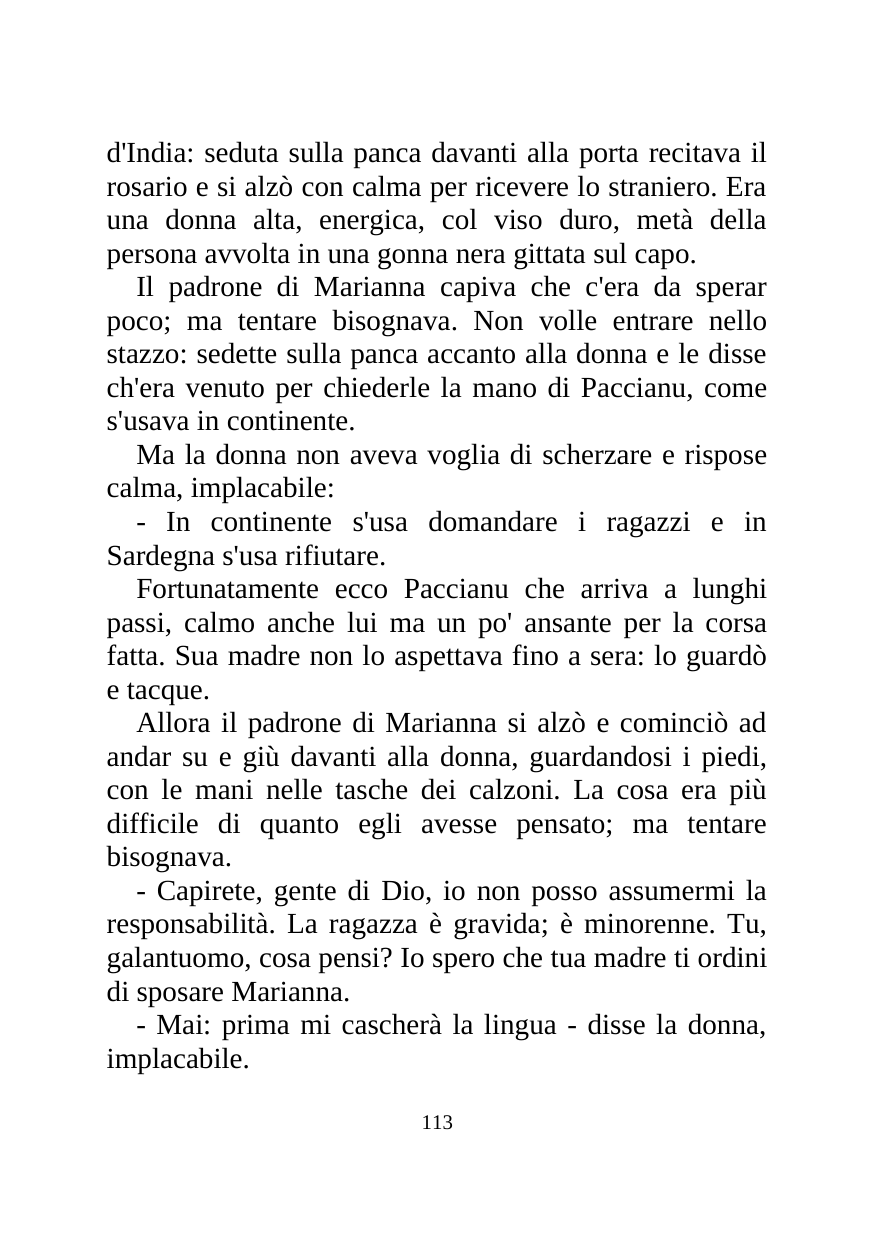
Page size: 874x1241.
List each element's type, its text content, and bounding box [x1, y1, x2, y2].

text - Capirete, gente di Dio, io non posso assumermi la responsabilità. La ragazza è gravida; è minorenne. Tu, galantuomo, cosa pensi? Io spero che tua madre ti ordini di sposare Marianna. [106, 873, 768, 1007]
text Il padrone di Marianna capiva che c'era da sperar poco; ma tentare bisognava. Non volle entrare nello stazzo: sedette sulla panca accanto alla donna e le disse ch'era venuto per chiederle la mano di Paccianu, come s'usava in continente. [106, 269, 768, 437]
text - In continente s'usa domandare i ragazzi e in Sardegna s'usa rifiutare. [106, 504, 768, 571]
text Fortunatamente ecco Paccianu che arriva a lunghi passi, calmo anche lui ma un po' ansante per la corsa fatta. Sua madre non lo aspettava fino a sera: lo guardò e tacque. [106, 571, 768, 705]
text d'India: seduta sulla panca davanti alla porta recitava il rosario e si alzò con calma per ricevere lo straniero. Era una donna alta, energica, col viso duro, metà della persona avvolta in una gonna nera gittata sul capo. [106, 135, 768, 269]
text - Mai: prima mi cascherà la lingua - disse la donna, implacabile. [106, 1007, 768, 1074]
text Ma la donna non aveva voglia di scherzare e rispose calma, implacabile: [106, 437, 768, 504]
text Allora il padrone di Marianna si alzò e cominciò ad andar su e giù davanti alla donna, guardandosi i piedi, con le mani nelle tasche dei calzoni. La cosa era più difficile di quanto egli avesse pensato; ma tentare bisognava. [106, 705, 768, 873]
